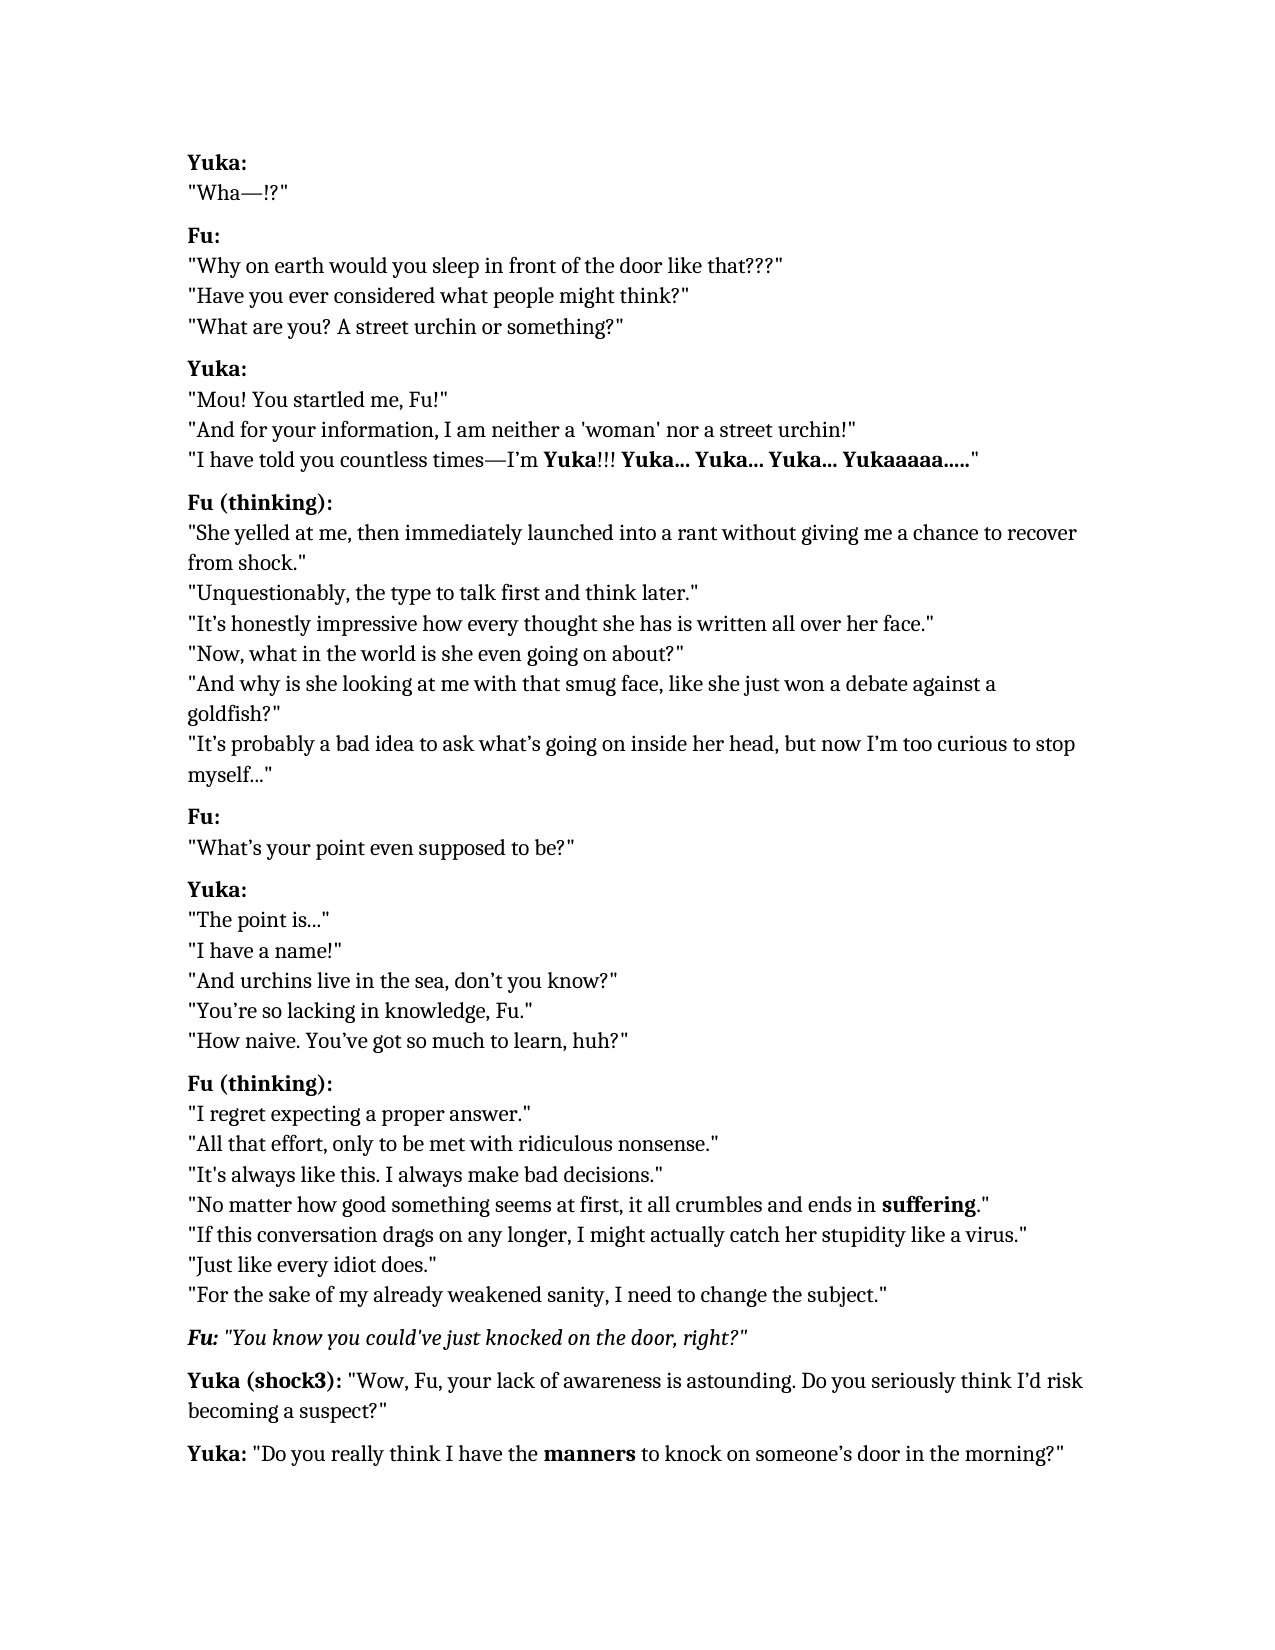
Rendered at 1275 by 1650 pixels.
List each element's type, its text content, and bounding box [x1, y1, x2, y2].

text Yuka: "Mou! You startled me, Fu!" "And for your information, I am neither a 'woman' nor a street urchin!" "I have told you countless times—I’m Yuka!!! Yuka... Yuka... Yuka... Yukaaaaa....." [187, 356, 1087, 473]
text Fu: "What’s your point even supposed to be?" [187, 804, 1087, 861]
text Yuka: "Do you really think I have the manners to knock on someone’s door in the morning?" [187, 1441, 1087, 1467]
text Fu: "You know you could've just knocked on the door, right?" [187, 1325, 1087, 1351]
text Yuka: "The point is..." "I have a name!" "And urchins live in the sea, don’t you know?" "You’re so lacking in knowledge, Fu." "How naive. You’ve got so much to learn, huh?" [187, 877, 1087, 1054]
text Fu: "Why on earth would you sleep in front of the door like that???" "Have you ever considered what people might think?" "What are you? A street urchin or something?" [187, 223, 1087, 340]
text Yuka: "Wha—!?" [187, 150, 1087, 207]
text Yuka (shock3): "Wow, Fu, your lack of awareness is astounding. Do you seriously think I’d risk becoming a suspect?" [187, 1368, 1087, 1424]
text Fu (thinking): "She yelled at me, then immediately launched into a rant without giving me a chance to recover from shock." "Unquestionably, the type to talk first and think later." "It’s honestly impressive how every thought she has is written all over her face." "Now, what in the world is she even going on about?" "And why is she looking at me with that smug face, like she just won a debate against a goldfish?" "It’s probably a bad idea to ask what’s going on inside her head, but now I’m too curious to stop myself..." [187, 489, 1087, 788]
text Fu (thinking): "I regret expecting a proper answer." "All that effort, only to be met with ridiculous nonsense." "It's always like this. I always make bad decisions." "No matter how good something seems at first, it all crumbles and ends in suffering." "If this conversation drags on any longer, I might actually catch her stupidity like a virus." "Just like every idiot does." "For the sake of my already weakened sanity, I need to change the subject." [187, 1071, 1087, 1309]
